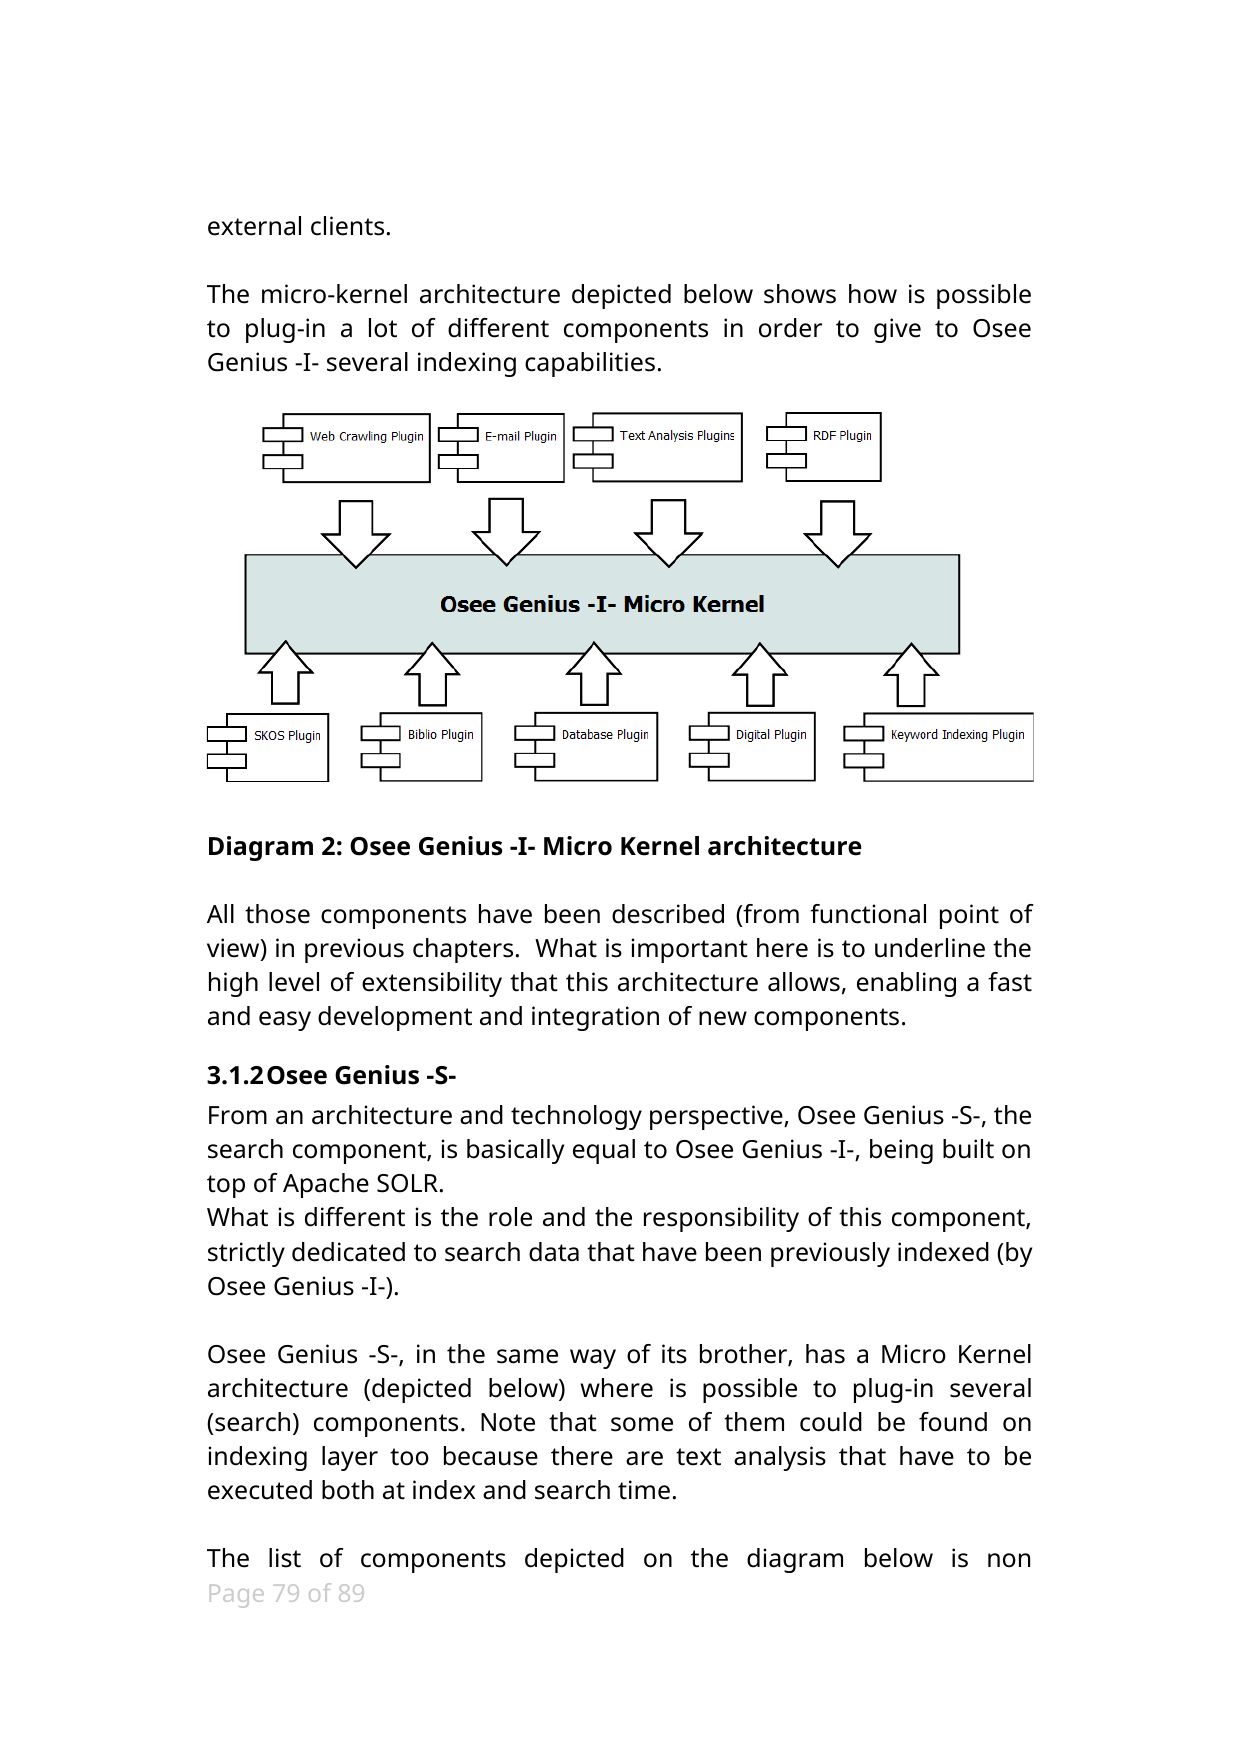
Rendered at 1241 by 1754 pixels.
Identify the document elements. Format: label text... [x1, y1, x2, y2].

text What is different is the role and the responsibility of this component, strictly dedicated to search data that have been previously indexed (by Osee Genius -I-). [207, 1200, 1033, 1302]
text From an architecture and technology perspective, Osee Genius -S-, the search component, is basically equal to Osee Genius -I-, being built on top of Apache SOLR. [207, 1098, 1033, 1200]
text The micro-kernel architecture depicted below shows how is possible to plug-in a lot of different components in order to give to Osee Genius -I- several indexing capabilities. [207, 276, 1033, 378]
subtitle Osee Genius -S- [207, 1058, 1033, 1092]
picture [206, 412, 1034, 782]
text Diagram 2: Osee Genius -I- Micro Kernel architecture [207, 828, 1033, 862]
text The list of components depicted on the diagram below is non [207, 1541, 1033, 1575]
text Osee Genius -S-, in the same way of its brother, has a Micro Kernel architecture (depicted below) where is possible to plug-in several (search) components. Note that some of them could be found on indexing layer too because there are text analysis that have to be executed both at index and search time. [207, 1336, 1033, 1507]
text external clients. [207, 208, 1033, 242]
text All those components have been described (from functional point of view) in previous chapters. What is important here is to underline the high level of extensibility that this architecture allows, enabling a fast and easy development and integration of new components. [207, 896, 1033, 1033]
